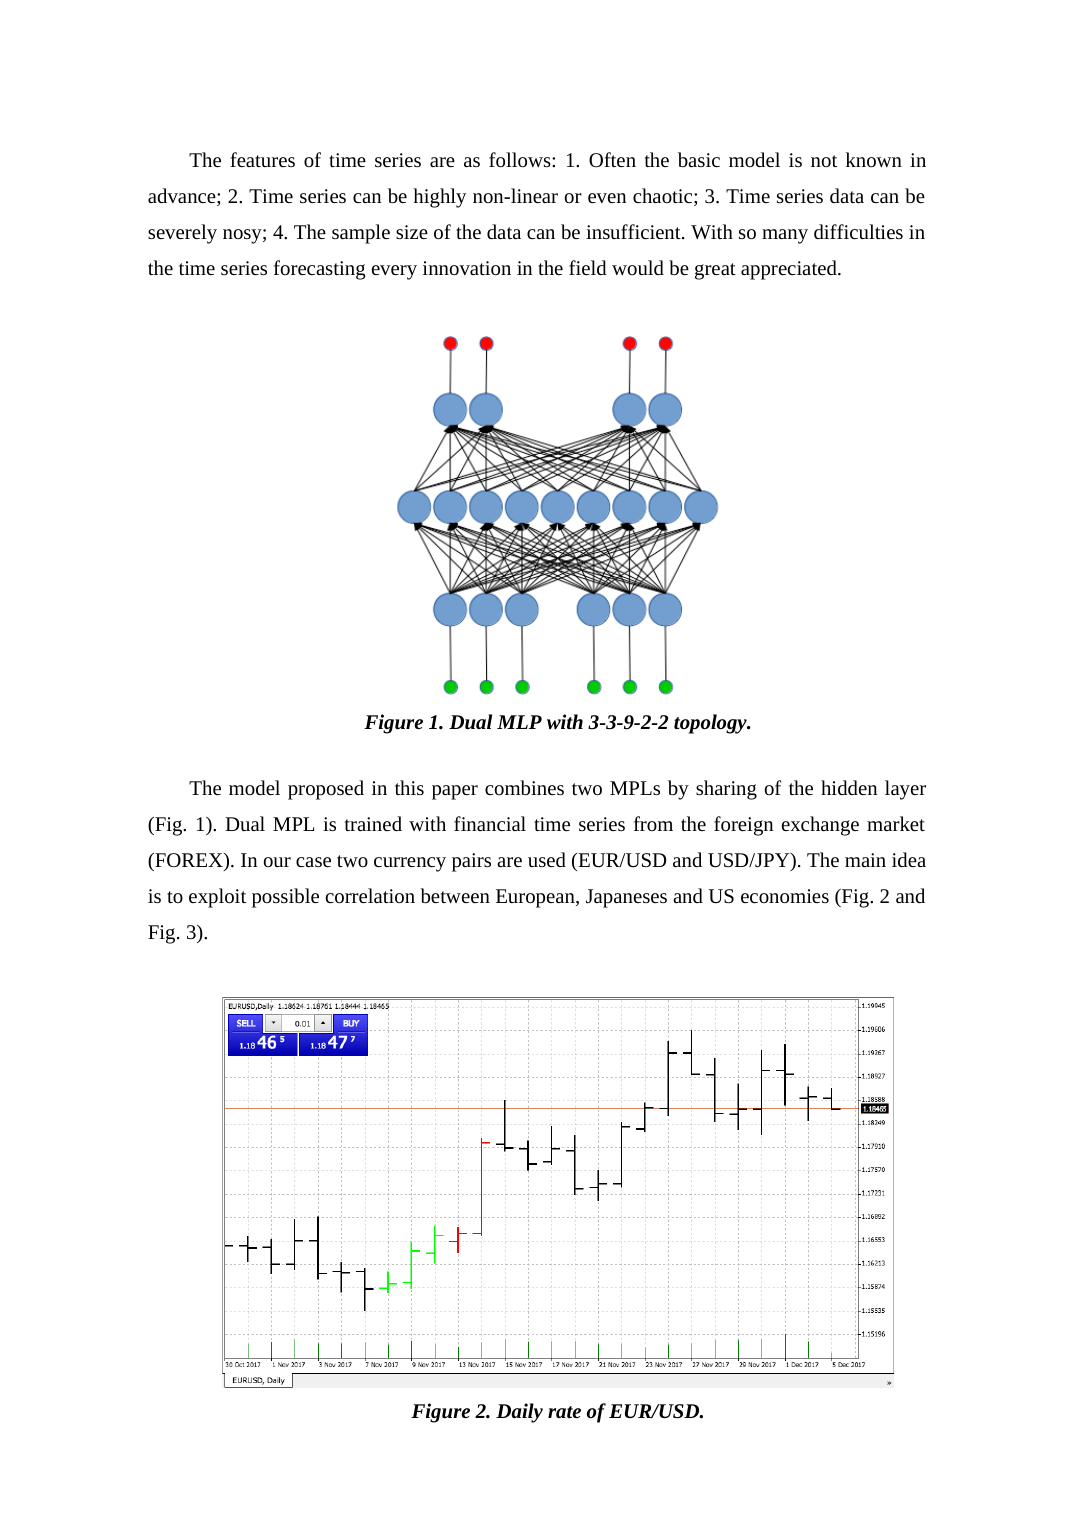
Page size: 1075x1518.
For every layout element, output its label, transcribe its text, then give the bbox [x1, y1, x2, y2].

picture [386, 333, 730, 698]
table_cell Figure 1. Dual MLP with 3-3-9-2-2 topology. [148, 704, 927, 739]
table_cell Figure 2. Daily rate of EUR/USD. [148, 1393, 927, 1429]
text The model proposed in this paper combines two MPLs by sharing of the hidden layer (Fig. 1). Dual MPL is trained with financial time series from the foreign exchange market (FOREX). In our case two currency pairs are used (EUR/USD and USD/JPY). The main idea is to exploit possible correlation between European, Japaneses and US economies (Fig. 2 and Fig. 3). [148, 775, 927, 944]
text The features of time series are as follows: 1. Often the basic model is not known in advance; 2. Time series can be highly non-linear or even chaotic; 3. Time series data can be severely nosy; 4. The sample size of the data can be insufficient. With so many difficulties in the time series forecasting every innovation in the field would be great appreciated. [148, 148, 927, 280]
table_header [148, 328, 927, 704]
picture [222, 997, 894, 1388]
table_header [148, 992, 927, 1393]
